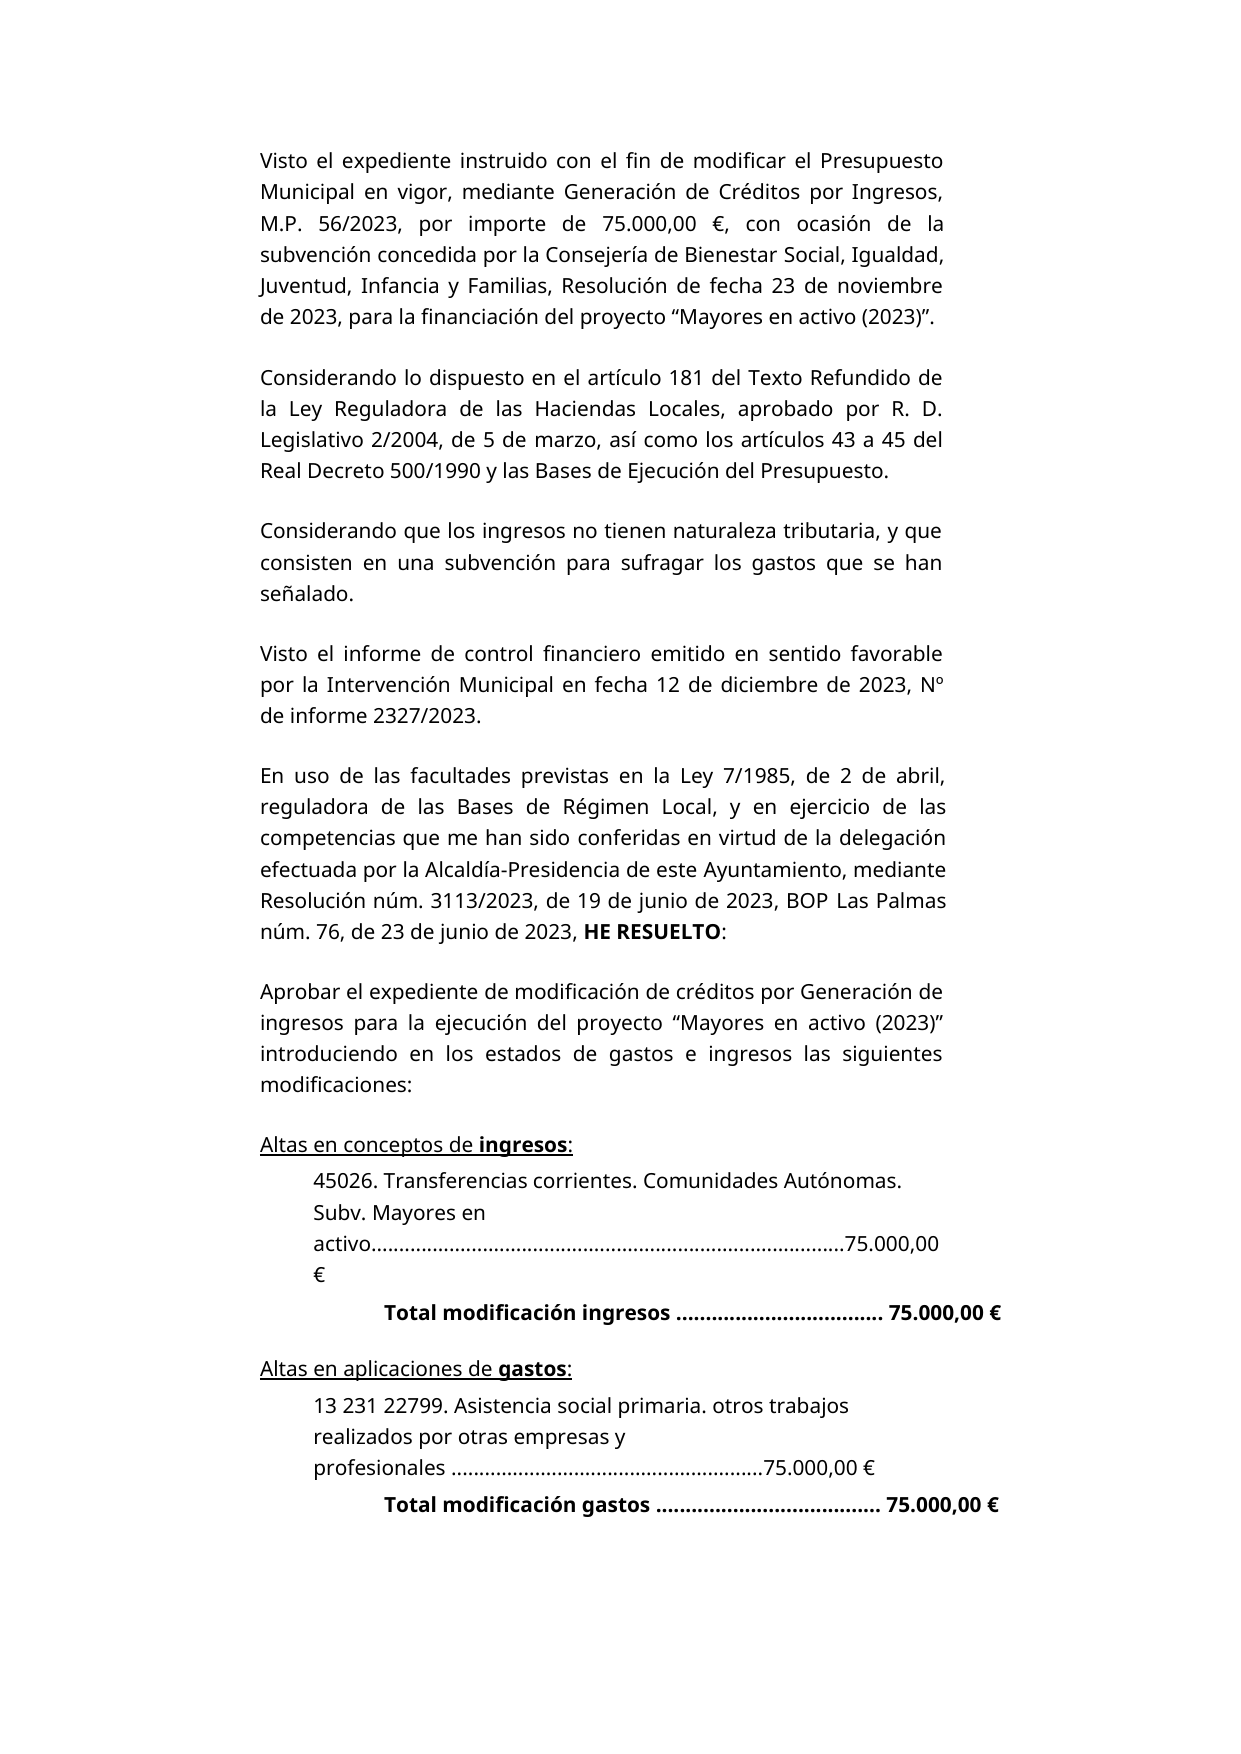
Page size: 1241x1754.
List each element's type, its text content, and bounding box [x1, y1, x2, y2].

text 13 231 22799. Asistencia social primaria. otros trabajos realizados por otras empresas y profesionales ........................................................75.000,00 € [313, 1391, 942, 1482]
text Visto el expediente instruido con el fin de modificar el Presupuesto Municipal en vigor, mediante Generación de Créditos por Ingresos, M.P. 56/2023, por importe de 75.000,00 €, con ocasión de la subvención concedida por la Consejería de Bienestar Social, Igualdad, Juventud, Infancia y Familias, Resolución de fecha 23 de noviembre de 2023, para la financiación del proyecto “Mayores en activo (2023)”. [260, 146, 944, 331]
text Total modificación gastos ...................................... 75.000,00 € [384, 1490, 1122, 1519]
text Visto el informe de control financiero emitido en sentido favorable por la Intervención Municipal en fecha 12 de diciembre de 2023, Nº de informe 2327/2023. [260, 639, 944, 730]
text Altas en aplicaciones de gastos: [260, 1354, 1122, 1383]
text Total modificación ingresos ................................... 75.000,00 € [260, 1298, 1122, 1326]
text 45026. Transferencias corrientes. Comunidades Autónomas. Subv. Mayores en activo.....................................................................................75.000,00 € [313, 1167, 942, 1289]
text En uso de las facultades previstas en la Ley 7/1985, de 2 de abril, reguladora de las Bases de Régimen Local, y en ejercicio de las competencias que me han sido conferidas en virtud de la delegación efectuada por la Alcaldía-Presidencia de este Ayuntamiento, mediante Resolución núm. 3113/2023, de 19 de junio de 2023, BOP Las Palmas núm. 76, de 23 de junio de 2023, HE RESUELTO: [260, 761, 946, 946]
text Considerando que los ingresos no tienen naturaleza tributaria, y que consisten en una subvención para sufragar los gastos que se han señalado. [260, 517, 943, 608]
text Altas en conceptos de ingresos: [260, 1130, 1122, 1159]
text Aprobar el expediente de modificación de créditos por Generación de ingresos para la ejecución del proyecto “Mayores en activo (2023)” introduciendo en los estados de gastos e ingresos las siguientes modificaciones: [260, 977, 944, 1099]
text Considerando lo dispuesto en el artículo 181 del Texto Refundido de la Ley Reguladora de las Haciendas Locales, aprobado por R. D. Legislativo 2/2004, de 5 de marzo, así como los artículos 43 a 45 del Real Decreto 500/1990 y las Bases de Ejecución del Presupuesto. [260, 363, 944, 485]
